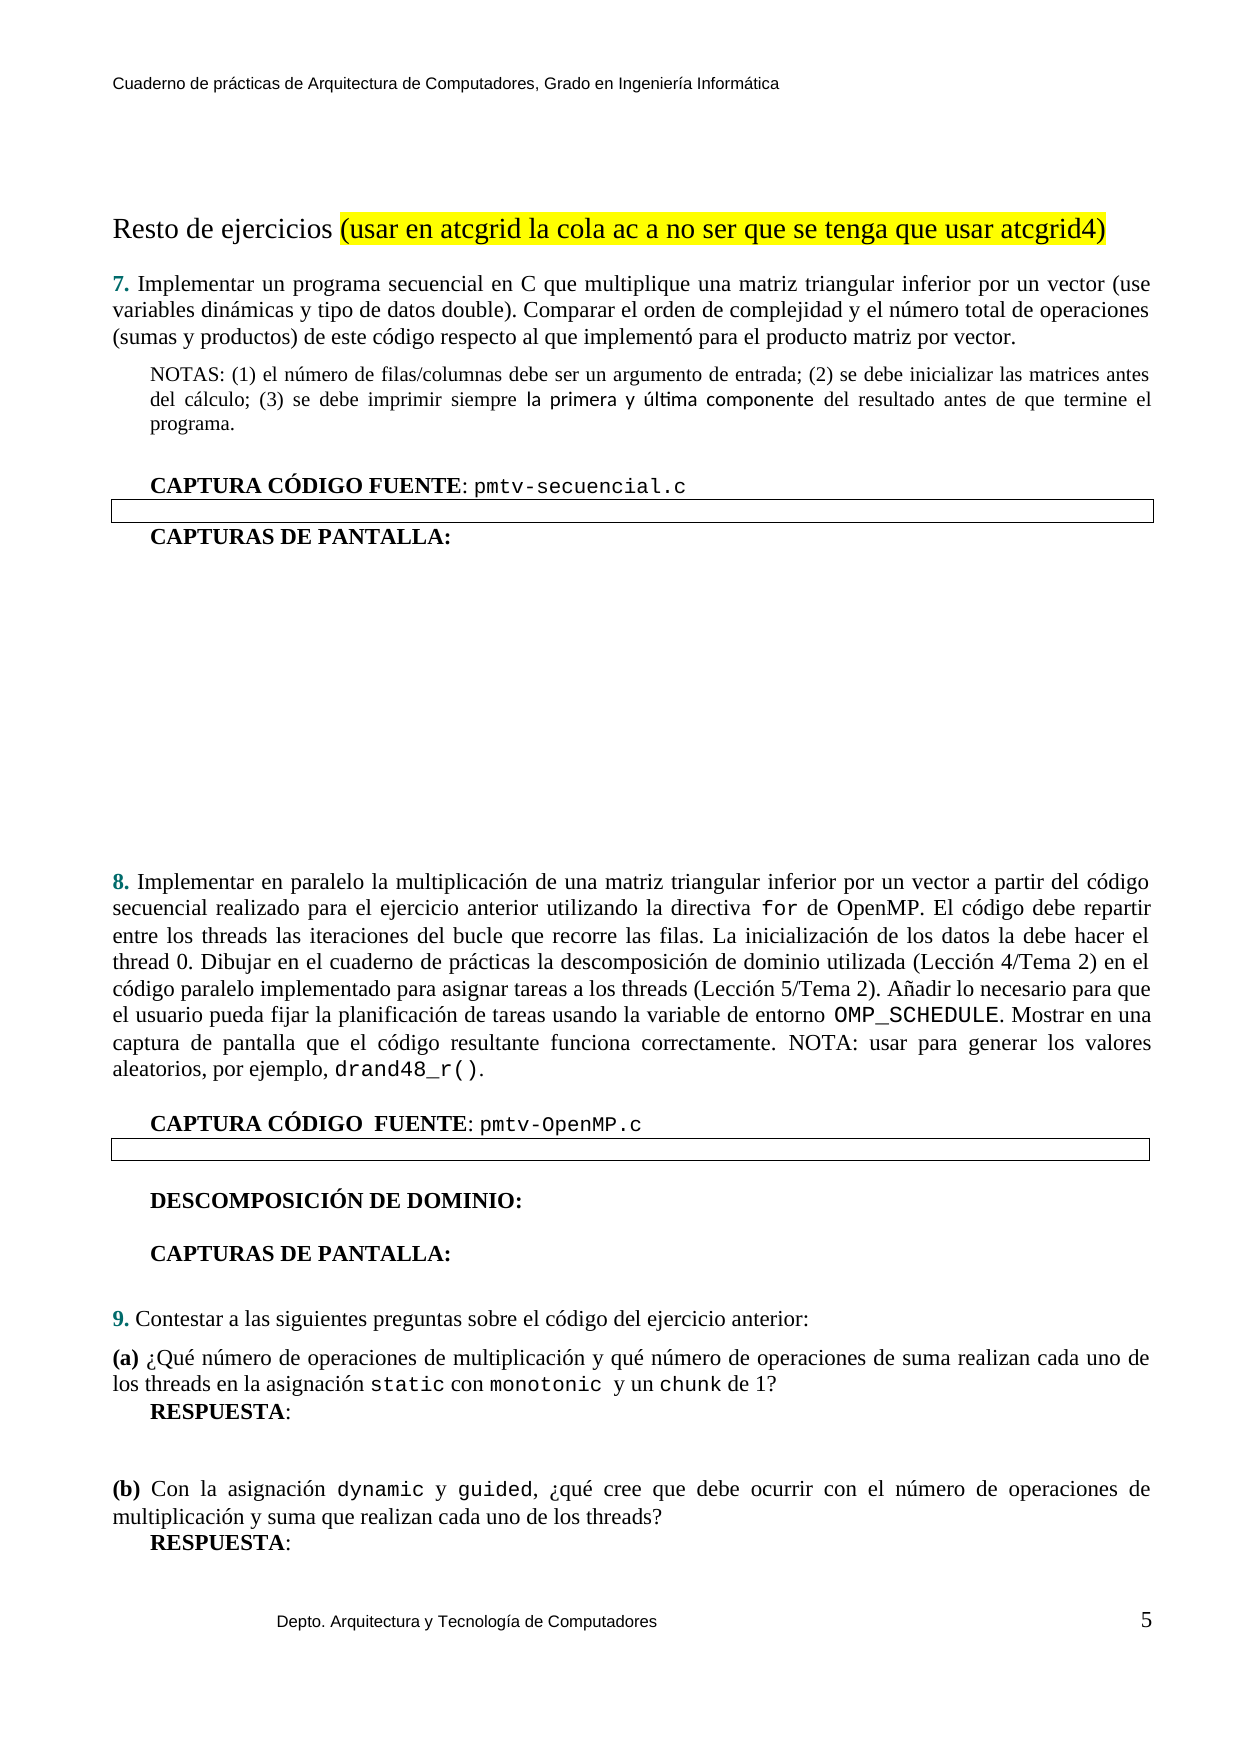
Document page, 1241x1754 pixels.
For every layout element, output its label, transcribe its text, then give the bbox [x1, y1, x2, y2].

text CAPTURA CÓDIGO FUENTE: pmtv-OpenMP.c [150, 1110, 1152, 1137]
list NOTAS: (1) el número de filas/columnas debe ser un argumento de entrada; (2) se debe inicializar las matrices antes del cálculo; (3) se debe imprimir siempre la primera y última componente del resultado antes de que termine el programa. [150, 362, 1152, 435]
list 7. Implementar un programa secuencial en C que multiplique una matriz triangular inferior por un vector (use variables dinámicas y tipo de datos double). Comparar el orden de complejidad y el número total de operaciones (sumas y productos) de este código respecto al que implementó para el producto matriz por vector. [112, 270, 1152, 349]
subtitle Resto de ejercicios (usar en atcgrid la cola ac a no ser que se tenga que usar atcgrid4) [112, 212, 1152, 245]
text CAPTURAS DE PANTALLA: [150, 523, 1152, 549]
text RESPUESTA: [150, 1529, 1152, 1556]
list 9. Contestar a las siguientes preguntas sobre el código del ejercicio anterior: [112, 1305, 1152, 1331]
text CAPTURA CÓDIGO FUENTE: pmtv-secuencial.c [150, 472, 1152, 499]
text DESCOMPOSICIÓN DE DOMINIO: [150, 1187, 1152, 1213]
table_header [112, 1139, 1149, 1160]
text RESPUESTA: [150, 1398, 1152, 1424]
text CAPTURAS DE PANTALLA: [150, 1240, 1152, 1266]
text 8. Implementar en paralelo la multiplicación de una matriz triangular inferior por un vector a partir del código secuencial realizado para el ejercicio anterior utilizando la directiva for de OpenMP. El código debe repartir entre los threads las iteraciones del bucle que recorre las filas. La inicialización de los datos la debe hacer el thread 0. Dibujar en el cuaderno de prácticas la descomposición de dominio utilizada (Lección 4/Tema 2) en el código paralelo implementado para asignar tareas a los threads (Lección 5/Tema 2). Añadir lo necesario para que el usuario pueda fijar la planificación de tareas usando la variable de entorno OMP_SCHEDULE. Mostrar en una captura de pantalla que el código resultante funciona correctamente. NOTA: usar para generar los valores aleatorios, por ejemplo, drand48_r(). [112, 868, 1152, 1083]
list (a) ¿Qué número de operaciones de multiplicación y qué número de operaciones de suma realizan cada uno de los threads en la asignación static con monotonic y un chunk de 1? [112, 1344, 1152, 1398]
list (b) Con la asignación dynamic y guided, ¿qué cree que debe ocurrir con el número de operaciones de multiplicación y suma que realizan cada uno de los threads? [112, 1476, 1152, 1529]
table_header [112, 500, 1153, 522]
